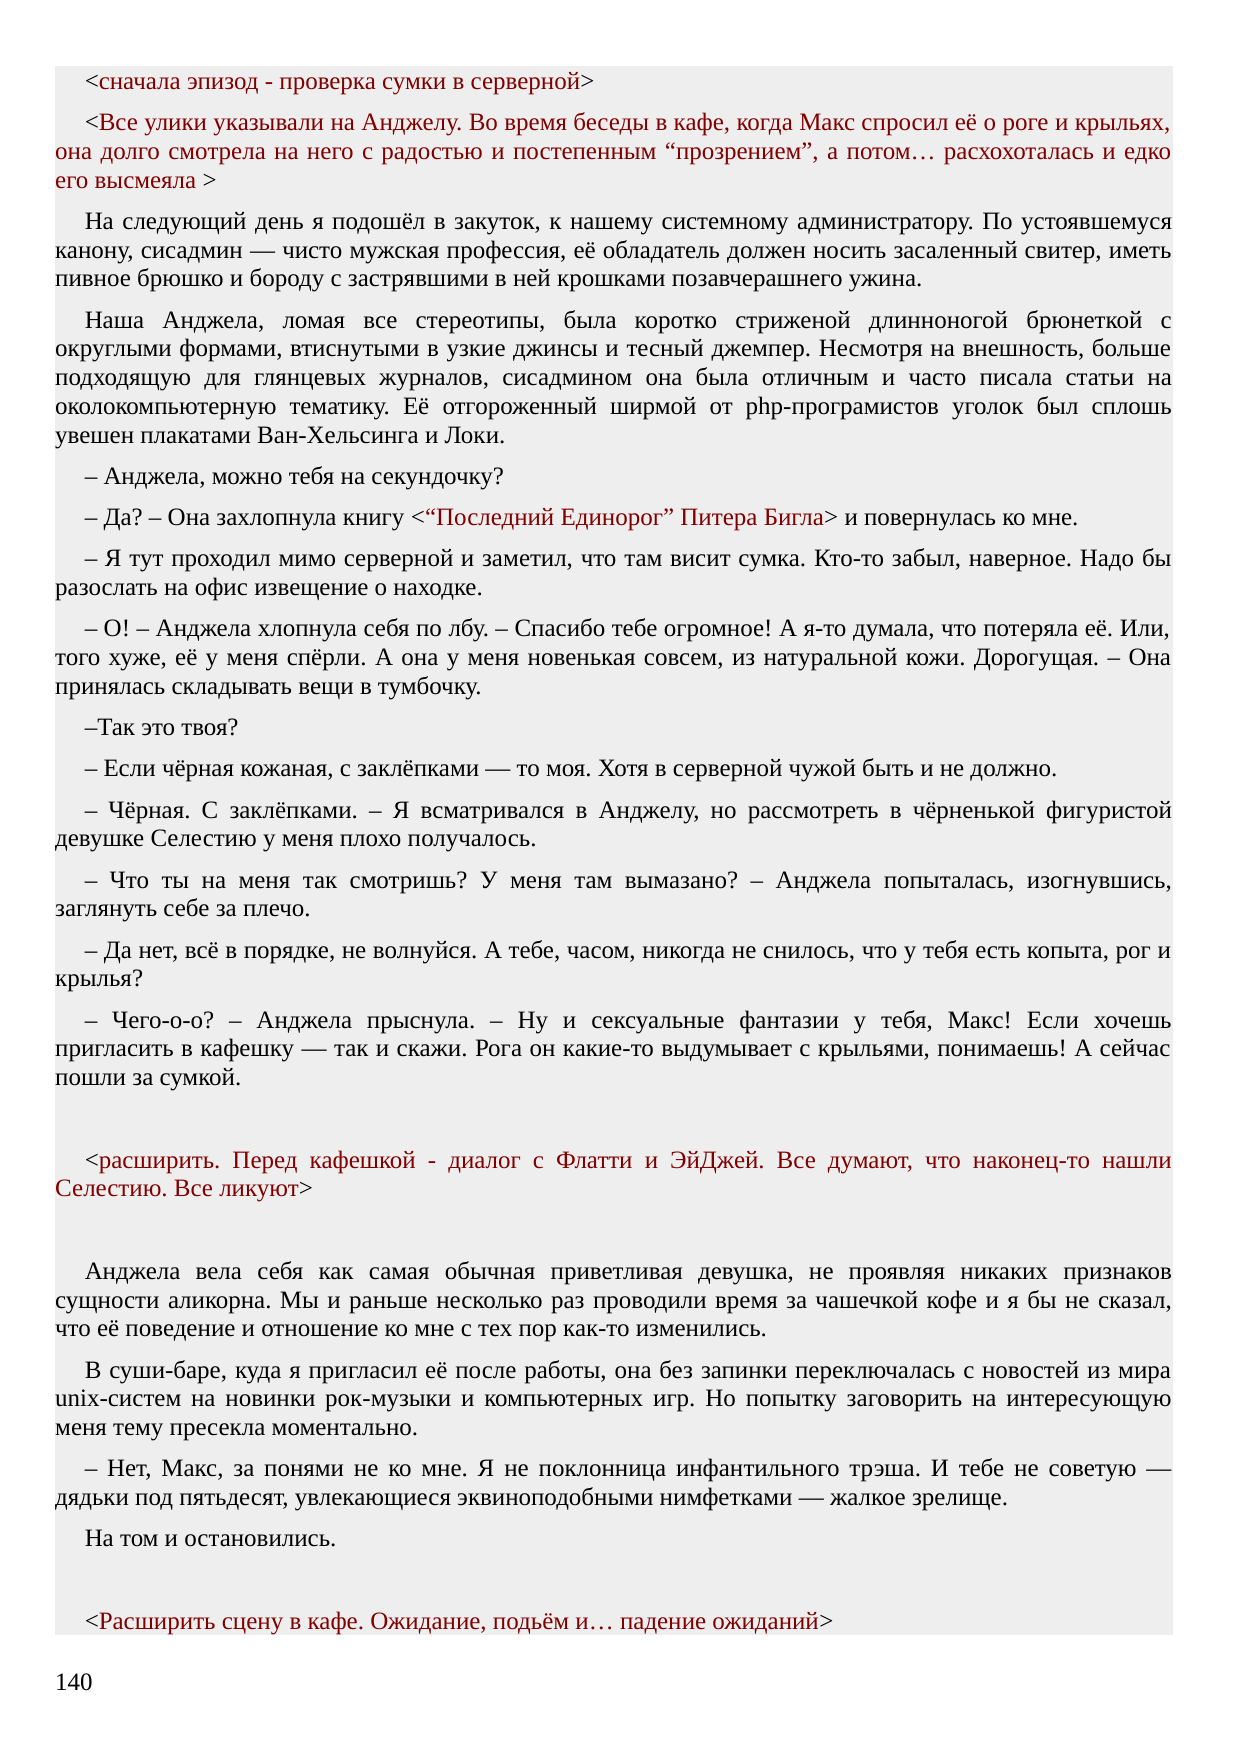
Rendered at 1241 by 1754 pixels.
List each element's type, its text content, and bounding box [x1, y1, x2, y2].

text На следующий день я подошёл в закуток, к нашему системному администратору. По устоявшемуся канону, сисадмин — чисто мужская профессия, её обладатель должен носить засаленный свитер, иметь пивное брюшко и бороду с застрявшими в ней крошками позавчерашнего ужина. [55, 206, 1173, 292]
text <расширить. Перед кафешкой - диалог с Флатти и ЭйДжей. Все думают, что наконец-то нашли Селестию. Все ликуют> [55, 1145, 1173, 1202]
text На том и остановились. [55, 1523, 1173, 1552]
text <Расширить сцену в кафе. Ожидание, подьём и… падение ожиданий> [55, 1606, 1173, 1635]
text – Чёрная. С заклёпками. – Я всматривался в Анджелу, но рассмотреть в чёрненькой фигуристой девушке Селестию у меня плохо получалось. [55, 795, 1173, 852]
text – Нет, Макс, за понями не ко мне. Я не поклонница инфантильного трэша. И тебе не советую — дядьки под пятьдесят, увлекающиеся эквиноподобными нимфетками — жалкое зрелище. [55, 1453, 1173, 1511]
text – Да нет, всё в порядке, не волнуйся. А тебе, часом, никогда не снилось, что у тебя есть копыта, рог и крылья? [55, 935, 1173, 992]
text – Если чёрная кожаная, с заклёпками — то моя. Хотя в серверной чужой быть и не должно. [55, 753, 1173, 782]
text – Да? – Она захлопнула книгу <“Последний Единорог” Питера Бигла> и повернулась ко мне. [55, 502, 1173, 531]
text – Что ты на меня так смотришь? У меня там вымазано? – Анджела попыталась, изогнувшись, заглянуть себе за плечо. [55, 865, 1173, 922]
text – Чего-о-о? – Анджела прыснула. – Ну и сексуальные фантазии у тебя, Макс! Если хочешь пригласить в кафешку — так и скажи. Рога он какие-то выдумывает с крыльями, понимаешь! А сейчас пошли за сумкой. [55, 1005, 1173, 1091]
text В суши-баре, куда я пригласил её после работы, она без запинки переключалась с новостей из мира unix-систем на новинки рок-музыки и компьютерных игр. Но попытку заговорить на интересующую меня тему пресекла моментально. [55, 1355, 1173, 1441]
text <сначала эпизод - проверка сумки в серверной> [55, 66, 1173, 95]
text <Все улики указывали на Анджелу. Во время беседы в кафе, когда Макс спросил её о роге и крыльях, она долго смотрела на него с радостью и постепенным “прозрением”, а потом… расхохоталась и едко его высмеяла > [55, 107, 1173, 193]
text – Я тут проходил мимо серверной и заметил, что там висит сумка. Кто-то забыл, наверное. Надо бы разослать на офис извещение о находке. [55, 543, 1173, 601]
text – О! – Анджела хлопнула себя по лбу. – Спасибо тебе огромное! А я-то думала, что потеряла её. Или, того хуже, её у меня спёрли. А она у меня новенькая совсем, из натуральной кожи. Дорогущая. – Она принялась складывать вещи в тумбочку. [55, 613, 1173, 700]
text Наша Анджела, ломая все стереотипы, была коротко стриженой длинноногой брюнеткой с округлыми формами, втиснутыми в узкие джинсы и тесный джемпер. Несмотря на внешность, больше подходящую для глянцевых журналов, сисадмином она была отличным и часто писала статьи на околокомпьютерную тематику. Её отгороженный ширмой от php-програмистов уголок был сплошь увешен плакатами Ван-Хельсинга и Локи. [55, 305, 1173, 448]
text – Анджела, можно тебя на секундочку? [55, 461, 1173, 490]
text Анджела вела себя как самая обычная приветливая девушка, не проявляя никаких признаков сущности аликорна. Мы и раньше несколько раз проводили время за чашечкой кофе и я бы не сказал, что её поведение и отношение ко мне с тех пор как-то изменились. [55, 1256, 1173, 1342]
text –Так это твоя? [55, 712, 1173, 741]
